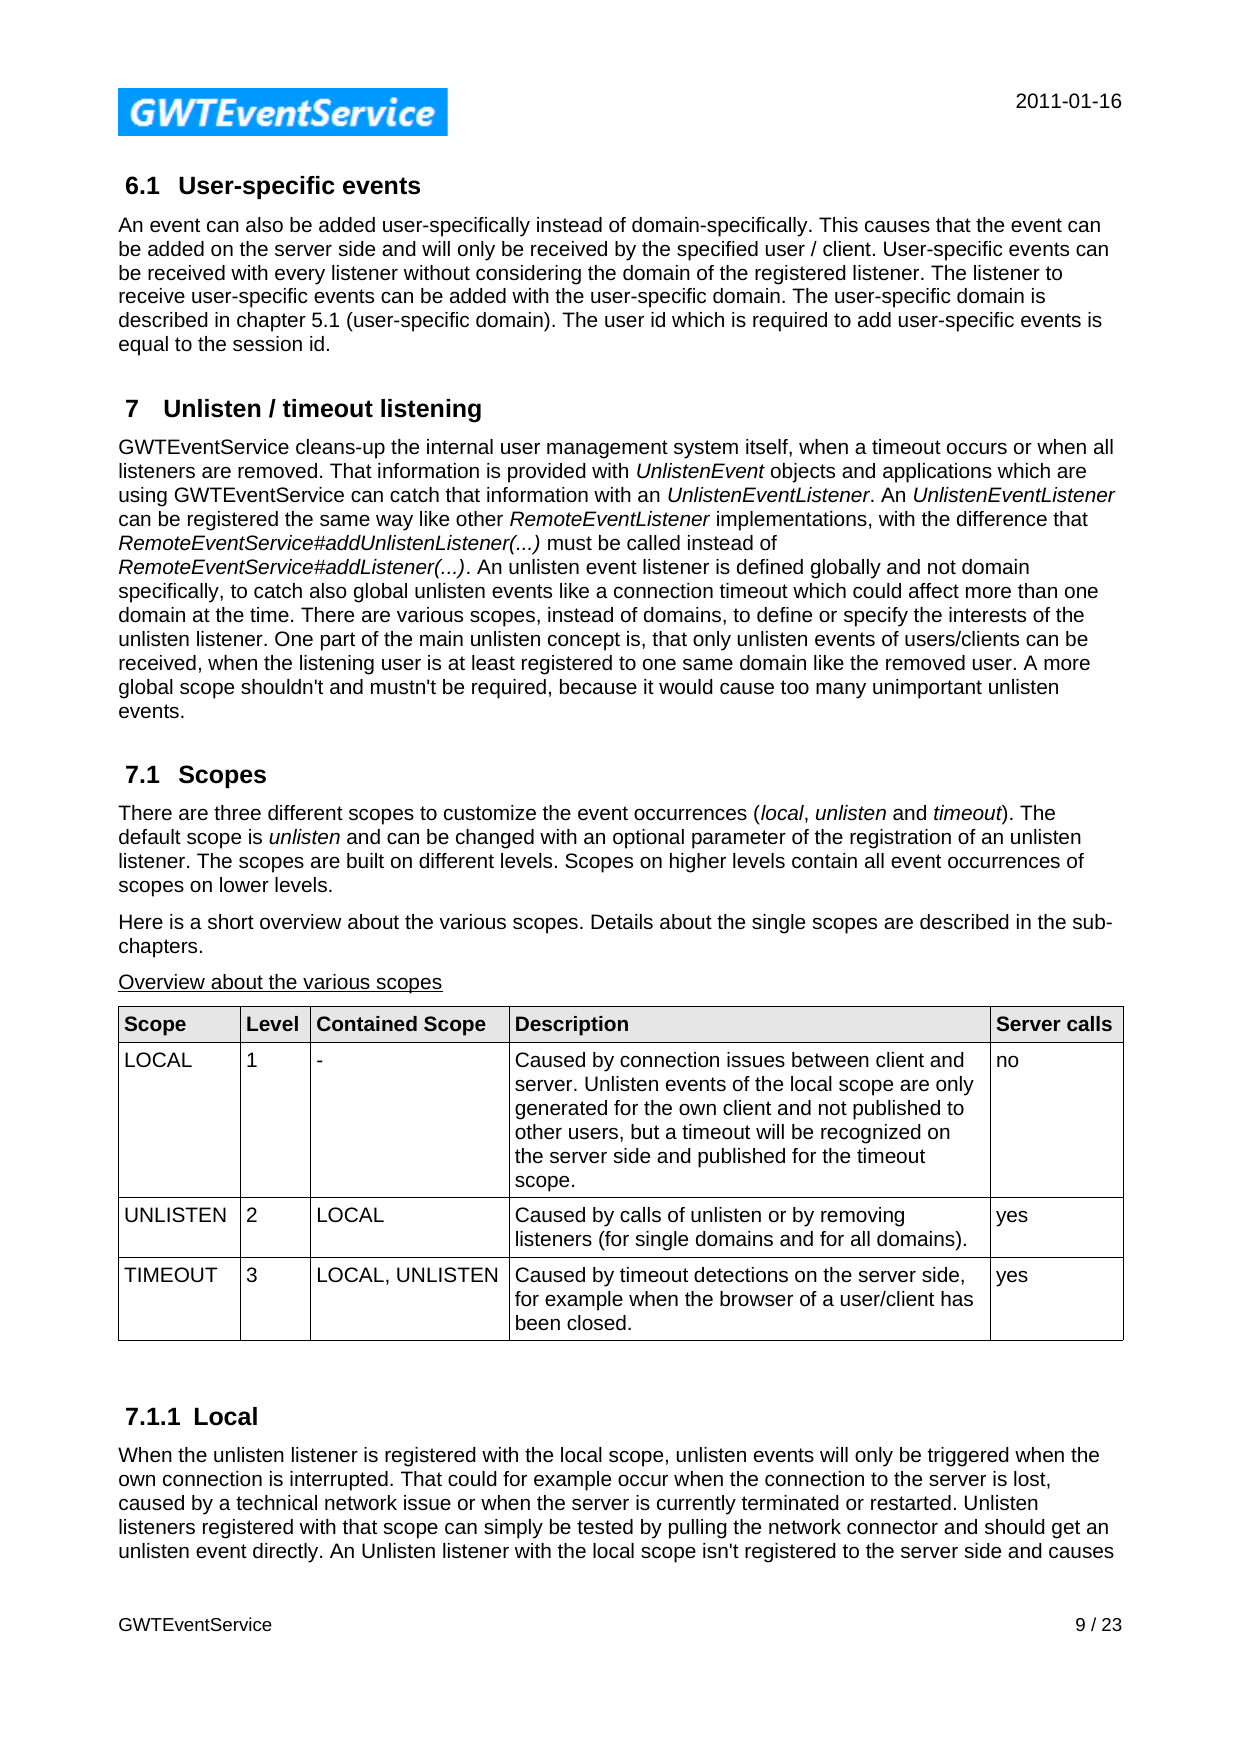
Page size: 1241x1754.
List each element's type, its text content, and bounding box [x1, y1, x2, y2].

subtitle Unlisten / timeout listening [118, 394, 1122, 422]
text An event can also be added user-specifically instead of domain-specifically. This causes that the event can be added on the server side and will only be received by the specified user / client. User-specific events can be received with every listener without considering the domain of the registered listener. The listener to receive user-specific events can be added with the user-specific domain. The user-specific domain is described in chapter 5.1 (user-specific domain). The user id which is required to add user-specific events is equal to the session id. [118, 212, 1122, 356]
table_header Contained Scope [311, 1007, 509, 1042]
table_header Description [510, 1007, 990, 1042]
table_cell 1 [241, 1043, 310, 1197]
table_cell - [311, 1043, 509, 1197]
table_cell no [991, 1043, 1123, 1197]
picture [118, 88, 448, 136]
table_header Server calls [991, 1007, 1123, 1042]
table_header Level [241, 1007, 310, 1042]
subtitle Local [118, 1402, 1122, 1430]
table_cell 3 [241, 1258, 310, 1340]
text When the unlisten listener is registered with the local scope, unlisten events will only be triggered when the own connection is interrupted. That could for example occur when the connection to the server is lost, caused by a technical network issue or when the server is currently terminated or restarted. Unlisten listeners registered with that scope can simply be tested by pulling the network connector and should get an unlisten event directly. An Unlisten listener with the local scope isn't registered to the server side and causes [118, 1443, 1122, 1563]
table_cell Caused by timeout detections on the server side, for example when the browser of a user/client has been closed. [510, 1258, 990, 1340]
table_cell Caused by connection issues between client and server. Unlisten events of the local scope are only generated for the own client and not published to other users, but a timeout will be recognized on the server side and published for the timeout scope. [510, 1043, 990, 1197]
subtitle Scopes [118, 760, 1122, 789]
table_cell UNLISTEN [119, 1198, 240, 1257]
text There are three different scopes to customize the event occurrences (local, unlisten and timeout). The default scope is unlisten and can be changed with an optional parameter of the registration of an unlisten listener. The scopes are built on different levels. Scopes on higher levels contain all event occurrences of scopes on lower levels. [118, 801, 1122, 897]
table_cell LOCAL [311, 1198, 509, 1257]
table_cell Caused by calls of unlisten or by removing listeners (for single domains and for all domains). [510, 1198, 990, 1257]
subtitle User-specific events [118, 171, 1122, 200]
table_cell TIMEOUT [119, 1258, 240, 1340]
table_cell LOCAL, UNLISTEN [311, 1258, 509, 1340]
text Here is a short overview about the various scopes. Details about the single scopes are described in the sub-chapters. [118, 909, 1122, 957]
table_cell yes [991, 1258, 1123, 1340]
table_cell 2 [241, 1198, 310, 1257]
text GWTEventService cleans-up the internal user management system itself, when a timeout occurs or when all listeners are removed. That information is provided with UnlistenEvent objects and applications which are using GWTEventService can catch that information with an UnlistenEventListener. An UnlistenEventListener can be registered the same way like other RemoteEventListener implementations, with the difference that RemoteEventService#addUnlistenListener(...) must be called instead of RemoteEventService#addListener(...). An unlisten event listener is defined globally and not domain specifically, to catch also global unlisten events like a connection timeout which could affect more than one domain at the time. There are various scopes, instead of domains, to define or specify the interests of the unlisten listener. One part of the main unlisten concept is, that only unlisten events of users/clients can be received, when the listening user is at least registered to one same domain like the removed user. A more global scope shouldn't and mustn't be required, because it would cause too many unimportant unlisten events. [118, 435, 1122, 722]
text Overview about the various scopes [118, 970, 1122, 994]
table_cell LOCAL [119, 1043, 240, 1197]
table_cell yes [991, 1198, 1123, 1257]
table_header Scope [119, 1007, 240, 1042]
